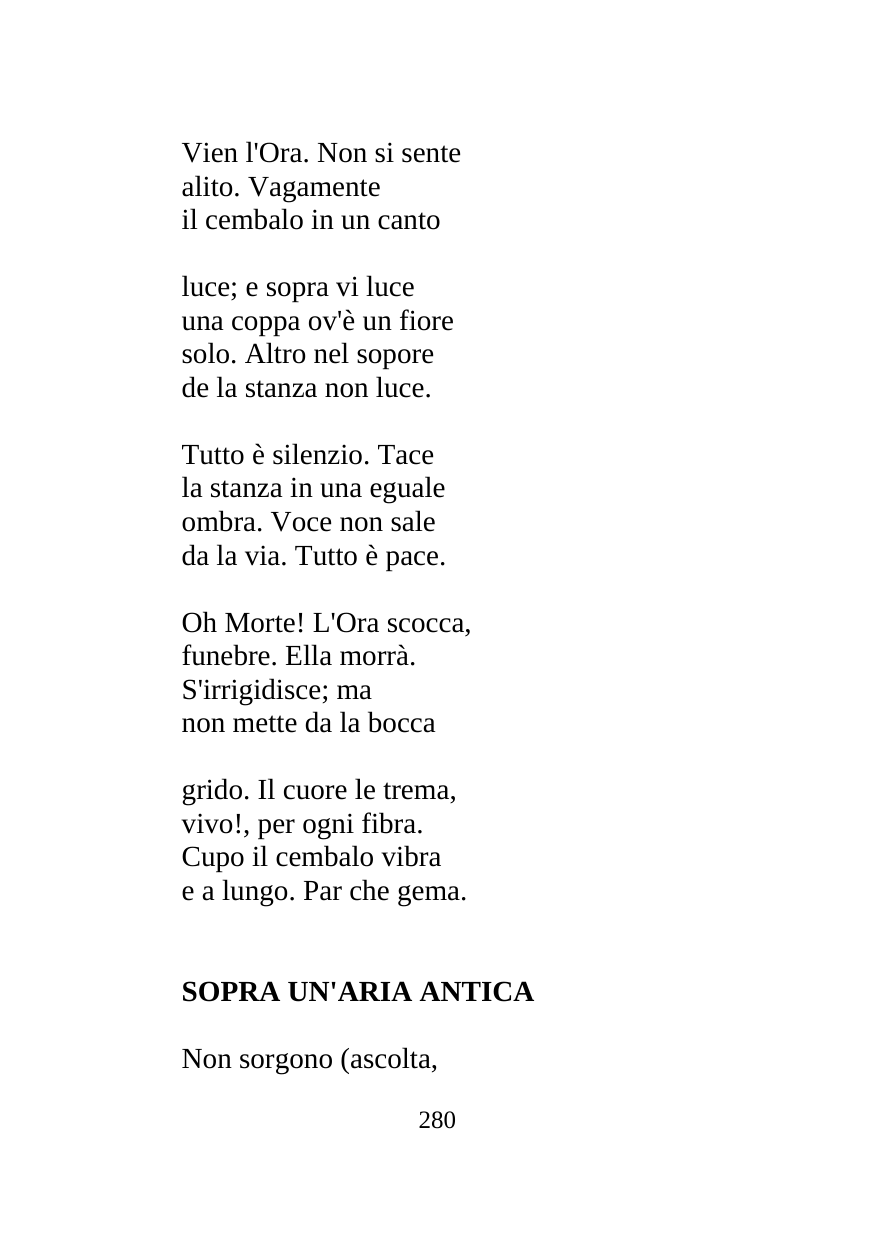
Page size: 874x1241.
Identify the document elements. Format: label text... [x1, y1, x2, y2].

text funebre. Ella morrà. [181, 638, 693, 672]
text solo. Altro nel sopore [181, 336, 693, 370]
text grido. Il cuore le trema, [181, 772, 693, 806]
text ombra. Voce non sale [181, 504, 693, 538]
text e a lungo. Par che gema. [181, 873, 693, 907]
text alito. Vagamente [181, 169, 693, 202]
text Cupo il cembalo vibra [181, 839, 693, 873]
text S'irrigidisce; ma [181, 672, 693, 705]
text una coppa ov'è un fiore [181, 303, 693, 336]
text luce; e sopra vi luce [181, 269, 693, 303]
text non mette da la bocca [181, 705, 693, 739]
text Vien l'Ora. Non si sente [181, 135, 693, 169]
text SOPRA UN'ARIA ANTICA [181, 974, 693, 1007]
text Tutto è silenzio. Tace [181, 437, 693, 471]
text vivo!, per ogni fibra. [181, 806, 693, 839]
text la stanza in una eguale [181, 471, 693, 504]
text Non sorgono (ascolta, [181, 1041, 693, 1074]
text de la stanza non luce. [181, 370, 693, 403]
text il cembalo in un canto [181, 202, 693, 236]
text Oh Morte! L'Ora scocca, [181, 605, 693, 638]
text da la via. Tutto è pace. [181, 538, 693, 571]
